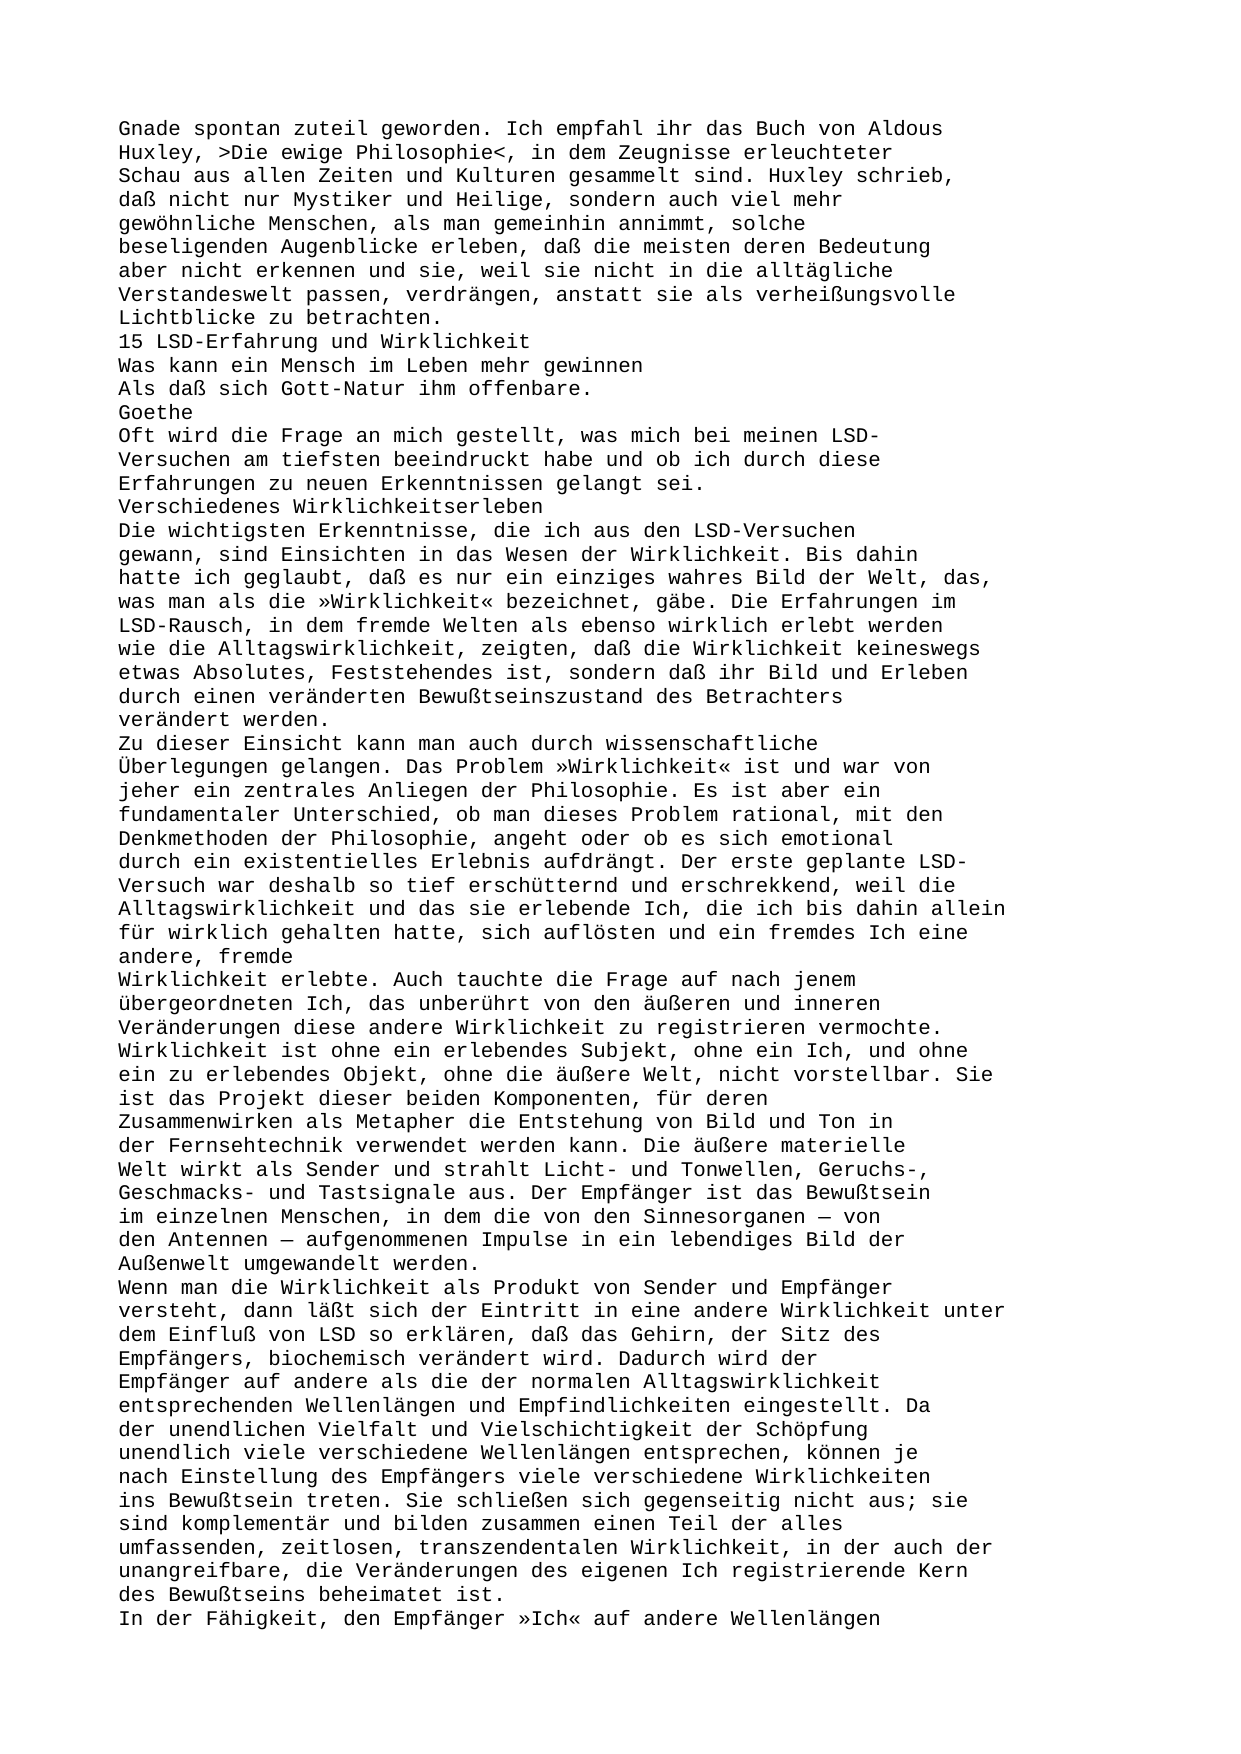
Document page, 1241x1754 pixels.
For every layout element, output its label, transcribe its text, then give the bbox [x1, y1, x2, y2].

text Verstandeswelt passen, verdrängen, anstatt sie als verheißungsvolle [118, 284, 1122, 307]
text Zu dieser Einsicht kann man auch durch wissenschaftliche [118, 733, 1122, 757]
text hatte ich geglaubt, daß es nur ein einziges wahres Bild der Welt, das, [118, 567, 1122, 591]
text unangreifbare, die Veränderungen des eigenen Ich registrierende Kern [118, 1561, 1122, 1584]
text im einzelnen Menschen, in dem die von den Sinnesorganen — von [118, 1206, 1122, 1229]
text den Antennen — aufgenommenen Impulse in ein lebendiges Bild der [118, 1229, 1122, 1253]
text LSD-Rausch, in dem fremde Welten als ebenso wirklich erlebt werden [118, 615, 1122, 638]
text Denkmethoden der Philosophie, angeht oder ob es sich emotional [118, 827, 1122, 851]
text Außenwelt umgewandelt werden. [118, 1253, 1122, 1277]
text beseligenden Augenblicke erleben, daß die meisten deren Bedeutung [118, 236, 1122, 260]
text gewann, sind Einsichten in das Wesen der Wirklichkeit. Bis dahin [118, 544, 1122, 567]
text Zusammenwirken als Metapher die Entstehung von Bild und Ton in [118, 1111, 1122, 1135]
text In der Fähigkeit, den Empfänger »Ich« auf andere Wellenlängen [118, 1608, 1122, 1631]
text jeher ein zentrales Anliegen der Philosophie. Es ist aber ein [118, 780, 1122, 804]
text andere, fremde [118, 946, 1122, 969]
text Empfänger auf andere als die der normalen Alltagswirklichkeit [118, 1371, 1122, 1395]
text Gnade spontan zuteil geworden. Ich empfahl ihr das Buch von Aldous [118, 118, 1122, 142]
text Welt wirkt als Sender und strahlt Licht- und Tonwellen, Geruchs-, [118, 1158, 1122, 1182]
text der Fernsehtechnik verwendet werden kann. Die äußere materielle [118, 1135, 1122, 1158]
text Huxley, >Die ewige Philosophie<, in dem Zeugnisse erleuchteter [118, 142, 1122, 165]
text Goethe [118, 402, 1122, 426]
text Versuch war deshalb so tief erschütternd und erschrekkend, weil die [118, 875, 1122, 898]
text umfassenden, zeitlosen, transzendentalen Wirklichkeit, in der auch der [118, 1537, 1122, 1561]
text Empfängers, biochemisch verändert wird. Dadurch wird der [118, 1348, 1122, 1371]
text Wirklichkeit erlebte. Auch tauchte die Frage auf nach jenem [118, 969, 1122, 993]
text entsprechenden Wellenlängen und Empfindlichkeiten eingestellt. Da [118, 1395, 1122, 1419]
text verändert werden. [118, 709, 1122, 733]
text Erfahrungen zu neuen Erkenntnissen gelangt sei. [118, 473, 1122, 496]
text gewöhnliche Menschen, als man gemeinhin annimmt, solche [118, 213, 1122, 236]
text Schau aus allen Zeiten und Kulturen gesammelt sind. Huxley schrieb, [118, 165, 1122, 189]
text Die wichtigsten Erkenntnisse, die ich aus den LSD-Versuchen [118, 520, 1122, 544]
text ins Bewußtsein treten. Sie schließen sich gegenseitig nicht aus; sie [118, 1489, 1122, 1513]
text dem Einfluß von LSD so erklären, daß das Gehirn, der Sitz des [118, 1324, 1122, 1348]
text Geschmacks- und Tastsignale aus. Der Empfänger ist das Bewußtsein [118, 1182, 1122, 1206]
text fundamentaler Unterschied, ob man dieses Problem rational, mit den [118, 804, 1122, 827]
text Verschiedenes Wirklichkeitserleben [118, 496, 1122, 520]
text nach Einstellung des Empfängers viele verschiedene Wirklichkeiten [118, 1466, 1122, 1489]
text unendlich viele verschiedene Wellenlängen entsprechen, können je [118, 1442, 1122, 1466]
text ein zu erlebendes Objekt, ohne die äußere Welt, nicht vorstellbar. Sie [118, 1064, 1122, 1088]
text aber nicht erkennen und sie, weil sie nicht in die alltägliche [118, 260, 1122, 284]
text für wirklich gehalten hatte, sich auflösten und ein fremdes Ich eine [118, 922, 1122, 946]
text Alltagswirklichkeit und das sie erlebende Ich, die ich bis dahin allein [118, 898, 1122, 922]
text durch ein existentielles Erlebnis aufdrängt. Der erste geplante LSD- [118, 851, 1122, 875]
text übergeordneten Ich, das unberührt von den äußeren und inneren [118, 993, 1122, 1017]
text daß nicht nur Mystiker und Heilige, sondern auch viel mehr [118, 189, 1122, 213]
text Versuchen am tiefsten beeindruckt habe und ob ich durch diese [118, 449, 1122, 473]
text Wirklichkeit ist ohne ein erlebendes Subjekt, ohne ein Ich, und ohne [118, 1040, 1122, 1064]
text durch einen veränderten Bewußtseinszustand des Betrachters [118, 686, 1122, 709]
text Veränderungen diese andere Wirklichkeit zu registrieren vermochte. [118, 1017, 1122, 1040]
text Überlegungen gelangen. Das Problem »Wirklichkeit« ist und war von [118, 757, 1122, 780]
text Was kann ein Mensch im Leben mehr gewinnen [118, 354, 1122, 378]
text 15 LSD-Erfahrung und Wirklichkeit [118, 331, 1122, 354]
text Lichtblicke zu betrachten. [118, 307, 1122, 331]
text Wenn man die Wirklichkeit als Produkt von Sender und Empfänger [118, 1277, 1122, 1300]
text der unendlichen Vielfalt und Vielschichtigkeit der Schöpfung [118, 1419, 1122, 1442]
text des Bewußtseins beheimatet ist. [118, 1584, 1122, 1608]
text was man als die »Wirklichkeit« bezeichnet, gäbe. Die Erfahrungen im [118, 591, 1122, 615]
text wie die Alltagswirklichkeit, zeigten, daß die Wirklichkeit keineswegs [118, 638, 1122, 662]
text Oft wird die Frage an mich gestellt, was mich bei meinen LSD- [118, 426, 1122, 449]
text ist das Projekt dieser beiden Komponenten, für deren [118, 1088, 1122, 1111]
text Als daß sich Gott-Natur ihm offenbare. [118, 378, 1122, 402]
text versteht, dann läßt sich der Eintritt in eine andere Wirklichkeit unter [118, 1300, 1122, 1324]
text sind komplementär und bilden zusammen einen Teil der alles [118, 1513, 1122, 1537]
text etwas Absolutes, Feststehendes ist, sondern daß ihr Bild und Erleben [118, 662, 1122, 686]
